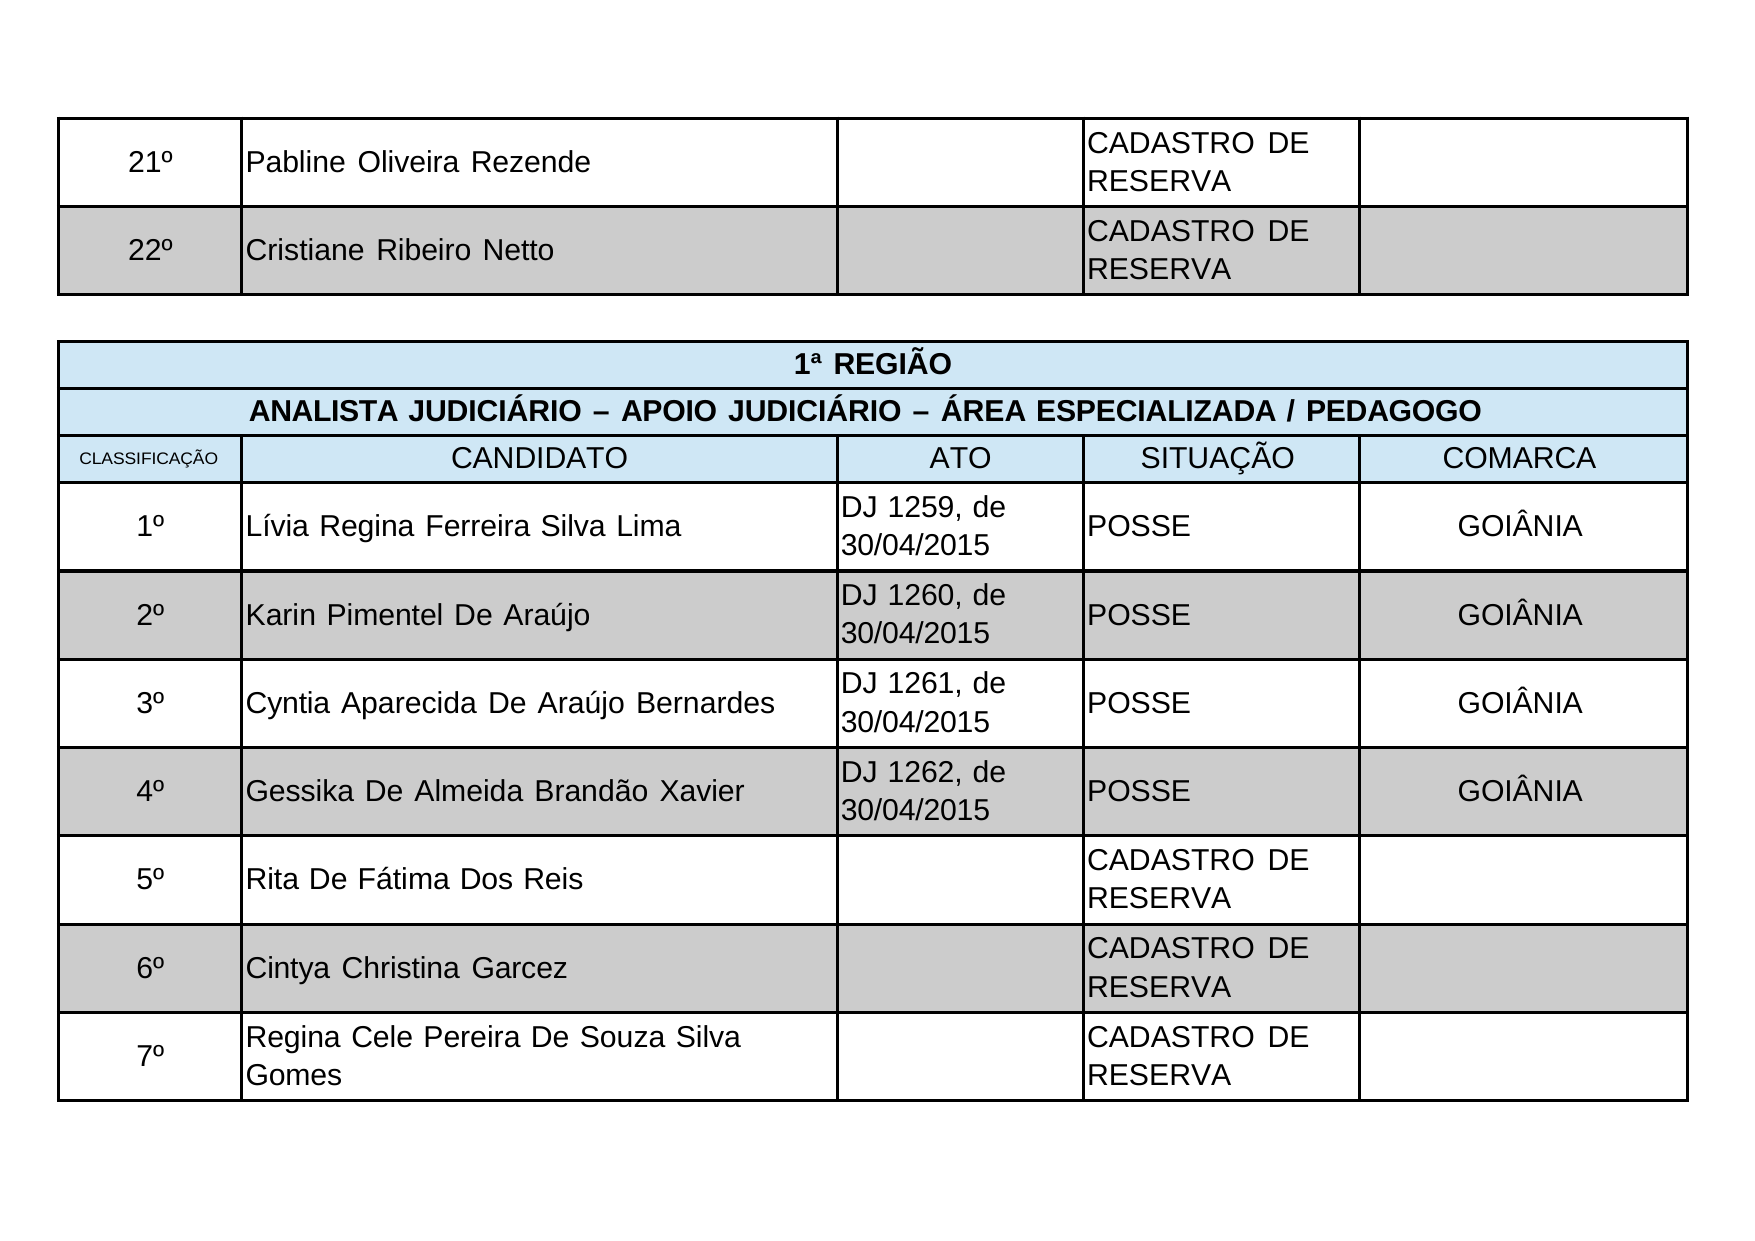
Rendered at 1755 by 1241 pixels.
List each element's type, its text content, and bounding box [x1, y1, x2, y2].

table_cell POSSE [1085, 573, 1358, 658]
table_cell DJ 1261, de 30/04/2015 [839, 661, 1082, 746]
table_header Pabline Oliveira Rezende [243, 120, 836, 205]
table_cell Lívia Regina Ferreira Silva Lima [243, 484, 836, 569]
table_cell CADASTRO DE RESERVA [1085, 837, 1358, 922]
table_cell POSSE [1085, 661, 1358, 746]
table_cell [839, 208, 1082, 293]
table_cell 3º [60, 661, 240, 746]
table_cell Regina Cele Pereira De Souza Silva Gomes [243, 1014, 836, 1099]
table_cell GOIÂNIA [1361, 749, 1686, 834]
table_cell Karin Pimentel De Araújo [243, 573, 836, 658]
table_cell [839, 837, 1082, 922]
table_cell [1361, 926, 1686, 1011]
table_cell SITUAÇÃO [1085, 437, 1358, 481]
table_header 21º [60, 120, 240, 205]
table_cell CADASTRO DE RESERVA [1085, 926, 1358, 1011]
table_cell CADASTRO DE RESERVA [1085, 208, 1358, 293]
table_cell DJ 1262, de 30/04/2015 [839, 749, 1082, 834]
table_header [839, 120, 1082, 205]
table_cell Cintya Christina Garcez [243, 926, 836, 1011]
table_header CADASTRO DE RESERVA [1085, 120, 1358, 205]
table_cell 7º [60, 1014, 240, 1099]
table_cell 1º [60, 484, 240, 569]
table_cell Gessika De Almeida Brandão Xavier [243, 749, 836, 834]
table_cell GOIÂNIA [1361, 573, 1686, 658]
table_cell POSSE [1085, 749, 1358, 834]
table_cell [1361, 208, 1686, 293]
table_cell GOIÂNIA [1361, 661, 1686, 746]
table_cell [1361, 1014, 1686, 1099]
table_cell Cyntia Aparecida De Araújo Bernardes [243, 661, 836, 746]
table_cell DJ 1260, de 30/04/2015 [839, 573, 1082, 658]
table_cell CADASTRO DE RESERVA [1085, 1014, 1358, 1099]
table_cell [1361, 837, 1686, 922]
table_cell DJ 1259, de 30/04/2015 [839, 484, 1082, 569]
table_cell COMARCA [1361, 437, 1686, 481]
table_header [1361, 120, 1686, 205]
table_cell Rita De Fátima Dos Reis [243, 837, 836, 922]
table_header 1ª REGIÃO [60, 343, 1686, 387]
table_cell CANDIDATO [243, 437, 836, 481]
table_cell 6º [60, 926, 240, 1011]
table_cell Cristiane Ribeiro Netto [243, 208, 836, 293]
table_cell ATO [839, 437, 1082, 481]
table_cell GOIÂNIA [1361, 484, 1686, 569]
table_cell 5º [60, 837, 240, 922]
table_cell POSSE [1085, 484, 1358, 569]
table_cell 22º [60, 208, 240, 293]
table_cell ANALISTA JUDICIÁRIO – APOIO JUDICIÁRIO – ÁREA ESPECIALIZADA / PEDAGOGO [60, 390, 1686, 434]
table_cell 2º [60, 573, 240, 658]
table_cell [839, 1014, 1082, 1099]
table_cell 4º [60, 749, 240, 834]
table_cell CLASSIFICAÇÃO [60, 437, 240, 481]
table_cell [839, 926, 1082, 1011]
